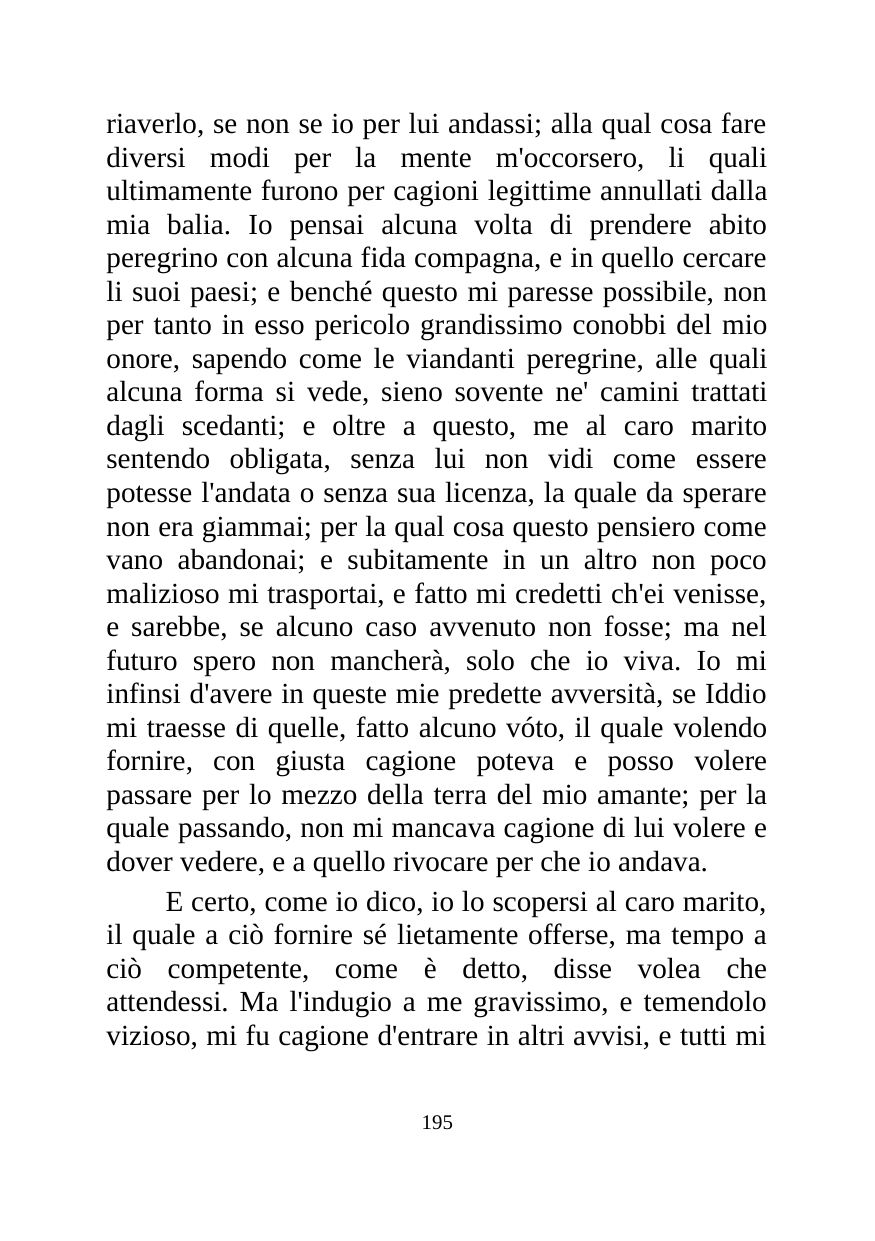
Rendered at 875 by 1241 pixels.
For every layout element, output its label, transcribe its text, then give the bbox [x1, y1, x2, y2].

text riaverlo, se non se io per lui andassi; alla qual cosa fare diversi modi per la mente m'occorsero, li quali ultimamente furono per cagioni legittime annullati dalla mia balia. Io pensai alcuna volta di prendere abito peregrino con alcuna fida compagna, e in quello cercare li suoi paesi; e benché questo mi paresse possibile, non per tanto in esso pericolo grandissimo conobbi del mio onore, sapendo come le viandanti peregrine, alle quali alcuna forma si vede, sieno sovente ne' camini trattati dagli scedanti; e oltre a questo, me al caro marito sentendo obligata, senza lui non vidi come essere potesse l'andata o senza sua licenza, la quale da sperare non era giammai; per la qual cosa questo pensiero come vano abandonai; e subitamente in un altro non poco malizioso mi trasportai, e fatto mi credetti ch'ei venisse, e sarebbe, se alcuno caso avvenuto non fosse; ma nel futuro spero non mancherà, solo che io viva. Io mi infinsi d'avere in queste mie predette avversità, se Iddio mi traesse di quelle, fatto alcuno vóto, il quale volendo fornire, con giusta cagione poteva e posso volere passare per lo mezzo della terra del mio amante; per la quale passando, non mi mancava cagione di lui volere e dover vedere, e a quello rivocare per che io andava. [106, 106, 768, 878]
text E certo, come io dico, io lo scopersi al caro marito, il quale a ciò fornire sé lietamente offerse, ma tempo a ciò competente, come è detto, disse volea che attendessi. Ma l'indugio a me gravissimo, e temendolo vizioso, mi fu cagione d'entrare in altri avvisi, e tutti mi [106, 884, 768, 1051]
